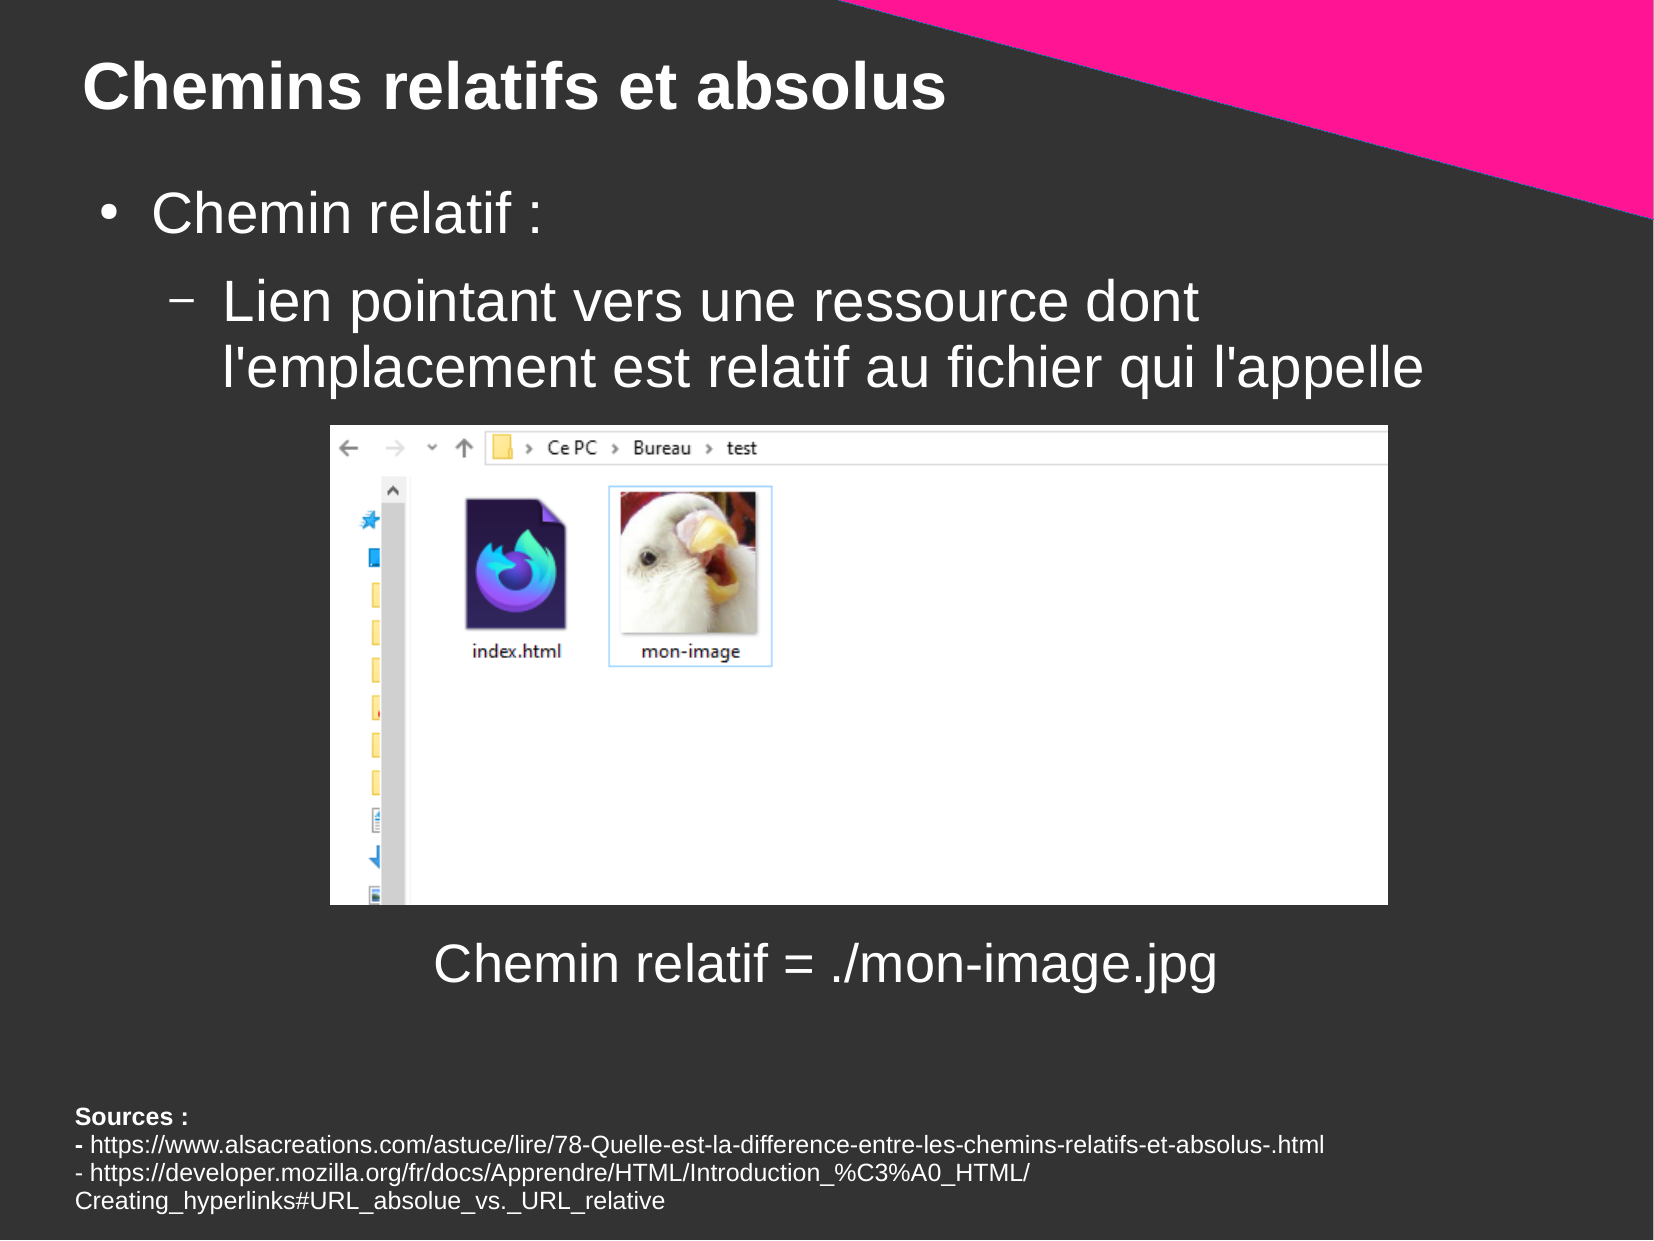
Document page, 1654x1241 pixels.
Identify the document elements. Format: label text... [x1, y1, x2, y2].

text_box [838, 0, 1654, 220]
list Chemin relatif : Lien pointant vers une ressource dont l'emplacement est relatif au fichier qui l'appelle [80, 180, 1546, 402]
text_box Sources : - https://www.alsacreations.com/astuce/lire/78-Quelle-est-la-difference-entre-les-chemins-relatifs-et-absolus-.html - https://developer.mozilla.org/fr/docs/Apprendre/HTML/Introduction_%C3%A0_HTML/Creating_hyperlinks#URL_absolue_vs._URL_relative [60, 1095, 1546, 1241]
title Chemin relatif = ./mon-image.jpg [358, 933, 1296, 1016]
picture [330, 425, 1388, 905]
title Chemins relatifs et absolus [82, 49, 1571, 162]
